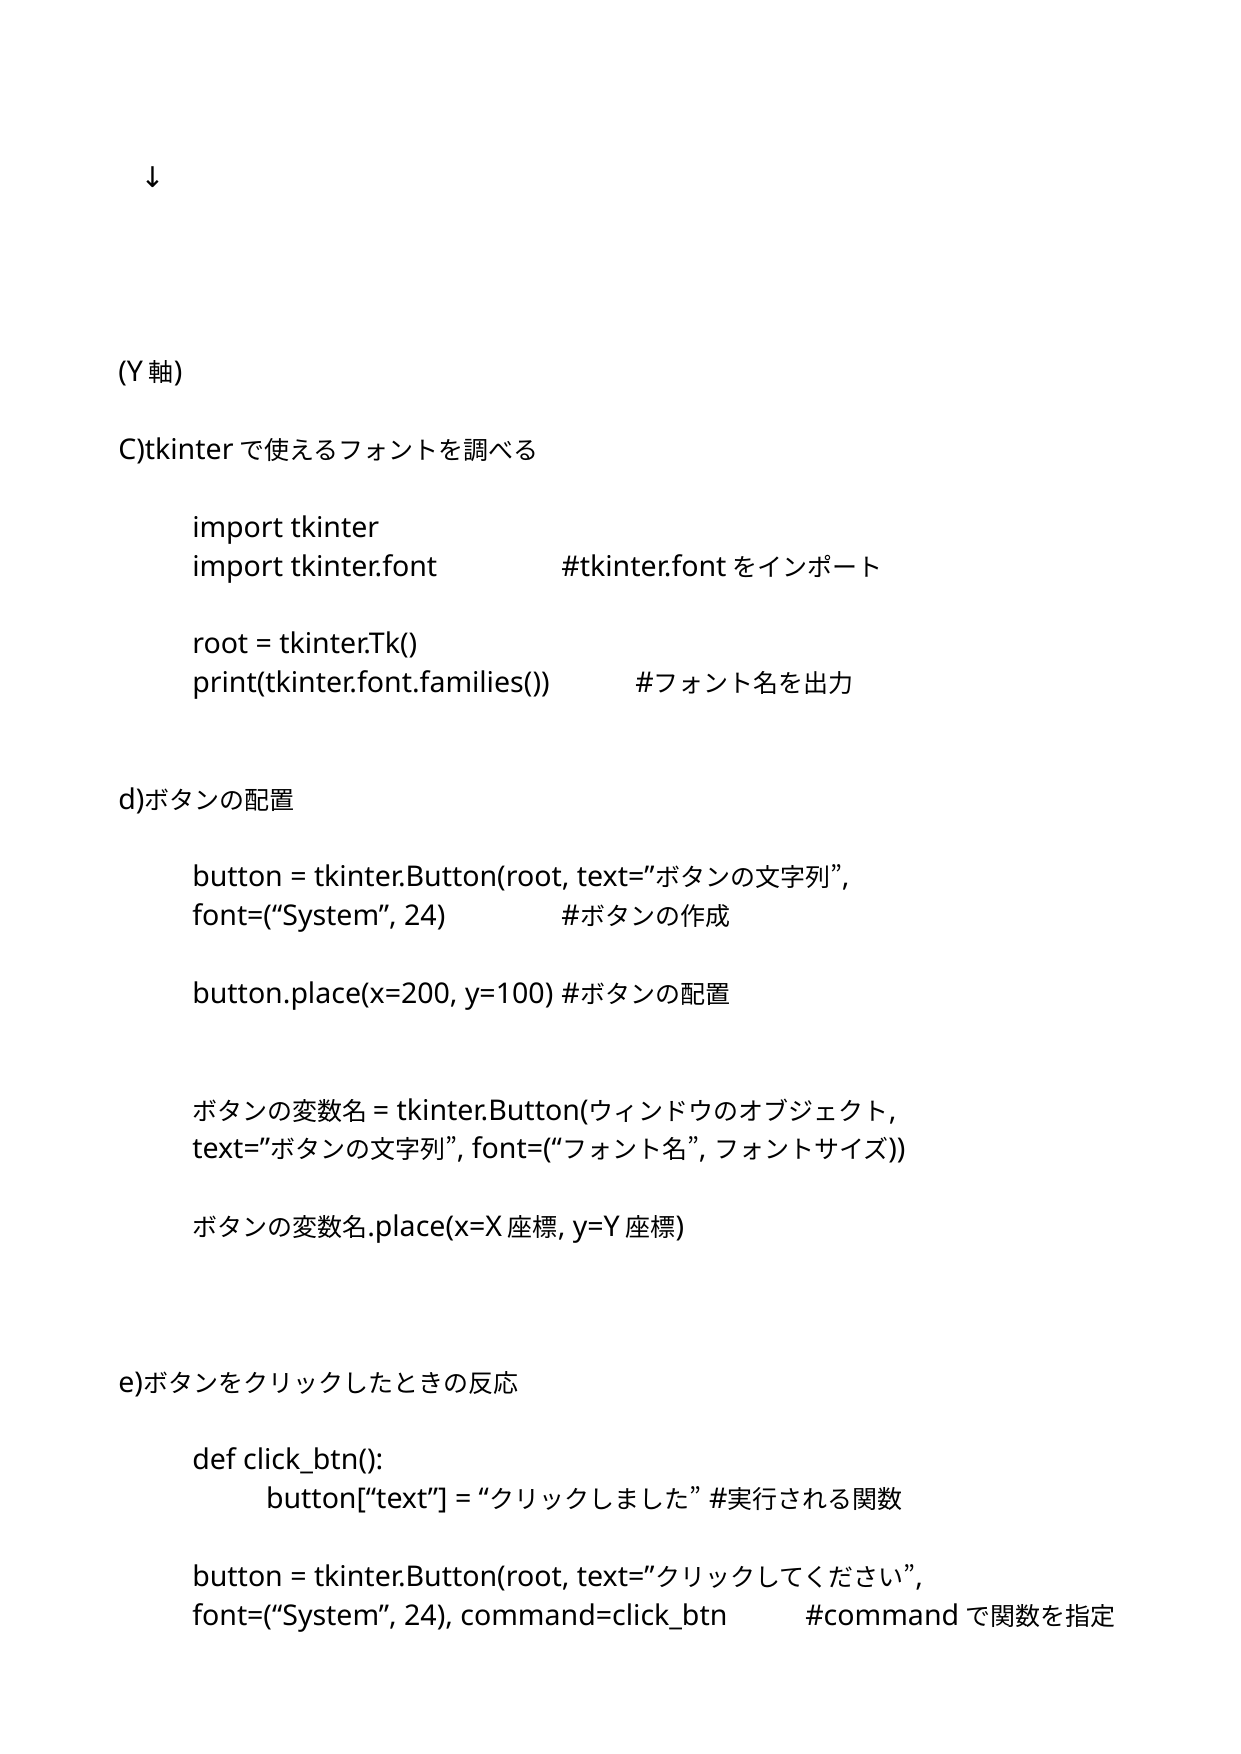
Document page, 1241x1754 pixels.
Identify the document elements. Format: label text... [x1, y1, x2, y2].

text C)tkinterで使えるフォントを調べる [118, 429, 1122, 468]
text e)ボタンをクリックしたときの反応 [118, 1361, 1122, 1400]
text font=(“System”, 24) #ボタンの作成 [118, 895, 1122, 934]
text import tkinter.font #tkinter.fontをインポート [118, 546, 1122, 584]
text button = tkinter.Button(root, text=”ボタンの文字列”, [118, 856, 1122, 895]
text root = tkinter.Tk() [118, 623, 1122, 662]
text button[“text”] = “クリックしました” #実行される関数 [118, 1478, 1122, 1517]
text button.place(x=200, y=100) #ボタンの配置 [118, 973, 1122, 1012]
text def click_btn(): [118, 1439, 1122, 1478]
text (Y軸) [118, 351, 1122, 390]
text font=(“System”, 24), command=click_btn #commandで関数を指定 [118, 1594, 1122, 1633]
text text=”ボタンの文字列”, font=(“フォント名”, フォントサイズ)) [118, 1128, 1122, 1167]
text ボタンの変数名.place(x=X座標, y=Y座標) [118, 1206, 1122, 1245]
text print(tkinter.font.families()) #フォント名を出力 [118, 662, 1122, 701]
text d)ボタンの配置 [118, 779, 1122, 817]
text import tkinter [118, 507, 1122, 546]
text button = tkinter.Button(root, text=”クリックしてください”, [118, 1556, 1122, 1594]
text ボタンの変数名 = tkinter.Button(ウィンドウのオブジェクト, [118, 1089, 1122, 1128]
text ↓ [118, 157, 1122, 196]
